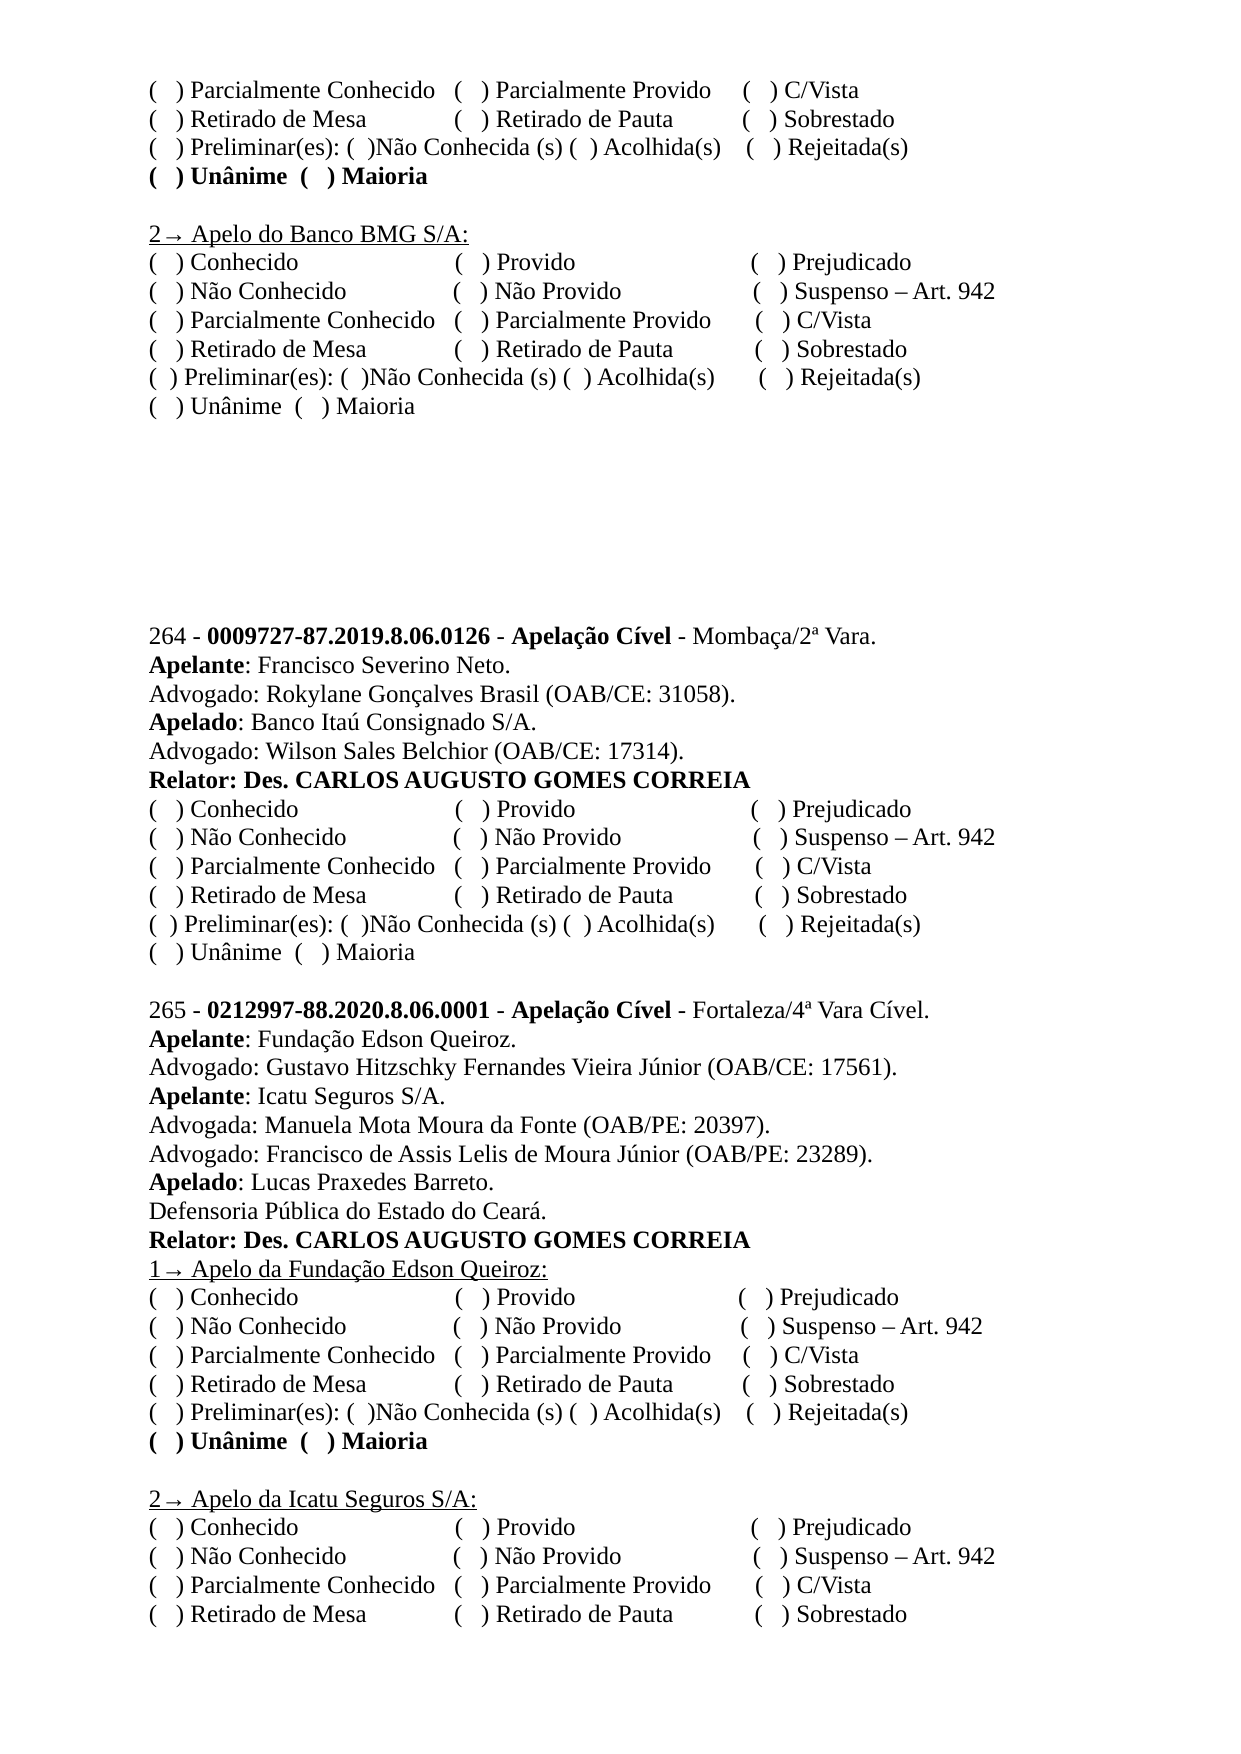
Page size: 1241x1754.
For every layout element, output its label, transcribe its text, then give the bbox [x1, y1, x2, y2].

text ( ) Unânime ( ) Maioria [148, 1426, 1158, 1455]
text Advogado: Wilson Sales Belchior (OAB/CE: 17314). [148, 736, 1141, 765]
text Relator: Des. CARLOS AUGUSTO GOMES CORREIA [148, 765, 1141, 794]
text ( ) Conhecido ( ) Provido ( ) Prejudicado [148, 247, 1141, 276]
text ( ) Retirado de Mesa ( ) Retirado de Pauta ( ) Sobrestado [148, 334, 1158, 362]
text ( ) Parcialmente Conhecido ( ) Parcialmente Provido ( ) C/Vista [148, 305, 1158, 334]
text ( ) Conhecido ( ) Provido ( ) Prejudicado [148, 794, 1141, 822]
text ( ) Preliminar(es): ( )Não Conhecida (s) ( ) Acolhida(s) ( ) Rejeitada(s) [148, 132, 1158, 161]
text ( ) Não Conhecido ( ) Não Provido ( ) Suspenso – Art. 942 [148, 1311, 1158, 1340]
text Apelante: Icatu Seguros S/A. [148, 1081, 1141, 1110]
text Apelante: Francisco Severino Neto. [148, 650, 1141, 679]
text ( ) Unânime ( ) Maioria [148, 391, 1158, 420]
text Defensoria Pública do Estado do Ceará. [148, 1196, 1141, 1225]
text ( ) Parcialmente Conhecido ( ) Parcialmente Provido ( ) C/Vista [148, 1340, 1158, 1369]
text 264 - 0009727-87.2019.8.06.0126 - Apelação Cível - Mombaça/2ª Vara. [148, 621, 1141, 650]
text ( ) Parcialmente Conhecido ( ) Parcialmente Provido ( ) C/Vista [148, 851, 1158, 880]
text Advogado: Gustavo Hitzschky Fernandes Vieira Júnior (OAB/CE: 17561). [148, 1052, 1141, 1081]
text Advogada: Manuela Mota Moura da Fonte (OAB/PE: 20397). [148, 1110, 1141, 1139]
text Apelante: Fundação Edson Queiroz. [148, 1024, 1141, 1052]
text ( ) Preliminar(es): ( )Não Conhecida (s) ( ) Acolhida(s) ( ) Rejeitada(s) [148, 909, 1158, 937]
text ( ) Retirado de Mesa ( ) Retirado de Pauta ( ) Sobrestado [148, 104, 1158, 132]
text ( ) Unânime ( ) Maioria [148, 937, 1158, 966]
text ( ) Conhecido ( ) Provido ( ) Prejudicado [148, 1282, 1141, 1311]
text ( ) Preliminar(es): ( )Não Conhecida (s) ( ) Acolhida(s) ( ) Rejeitada(s) [148, 1397, 1158, 1426]
text ( ) Não Conhecido ( ) Não Provido ( ) Suspenso – Art. 942 [148, 822, 1158, 851]
text 2→ Apelo da Icatu Seguros S/A: [148, 1484, 1141, 1512]
text Advogado: Francisco de Assis Lelis de Moura Júnior (OAB/PE: 23289). [148, 1139, 1141, 1167]
text Apelado: Banco Itaú Consignado S/A. [148, 707, 1141, 736]
text ( ) Parcialmente Conhecido ( ) Parcialmente Provido ( ) C/Vista [148, 75, 1158, 104]
text ( ) Não Conhecido ( ) Não Provido ( ) Suspenso – Art. 942 [148, 276, 1158, 305]
text ( ) Retirado de Mesa ( ) Retirado de Pauta ( ) Sobrestado [148, 880, 1158, 909]
text ( ) Não Conhecido ( ) Não Provido ( ) Suspenso – Art. 942 [148, 1541, 1158, 1570]
text ( ) Parcialmente Conhecido ( ) Parcialmente Provido ( ) C/Vista [148, 1570, 1158, 1599]
text 2→ Apelo do Banco BMG S/A: [148, 219, 1141, 247]
text ( ) Unânime ( ) Maioria [148, 161, 1158, 190]
text ( ) Retirado de Mesa ( ) Retirado de Pauta ( ) Sobrestado [148, 1599, 1158, 1627]
text 265 - 0212997-88.2020.8.06.0001 - Apelação Cível - Fortaleza/4ª Vara Cível. [148, 995, 1141, 1024]
text 1→ Apelo da Fundação Edson Queiroz: [148, 1254, 1141, 1282]
text ( ) Retirado de Mesa ( ) Retirado de Pauta ( ) Sobrestado [148, 1369, 1158, 1397]
text Relator: Des. CARLOS AUGUSTO GOMES CORREIA [148, 1225, 1141, 1254]
text Advogado: Rokylane Gonçalves Brasil (OAB/CE: 31058). [148, 679, 1141, 707]
text ( ) Conhecido ( ) Provido ( ) Prejudicado [148, 1512, 1141, 1541]
text ( ) Preliminar(es): ( )Não Conhecida (s) ( ) Acolhida(s) ( ) Rejeitada(s) [148, 362, 1158, 391]
text Apelado: Lucas Praxedes Barreto. [148, 1167, 1141, 1196]
